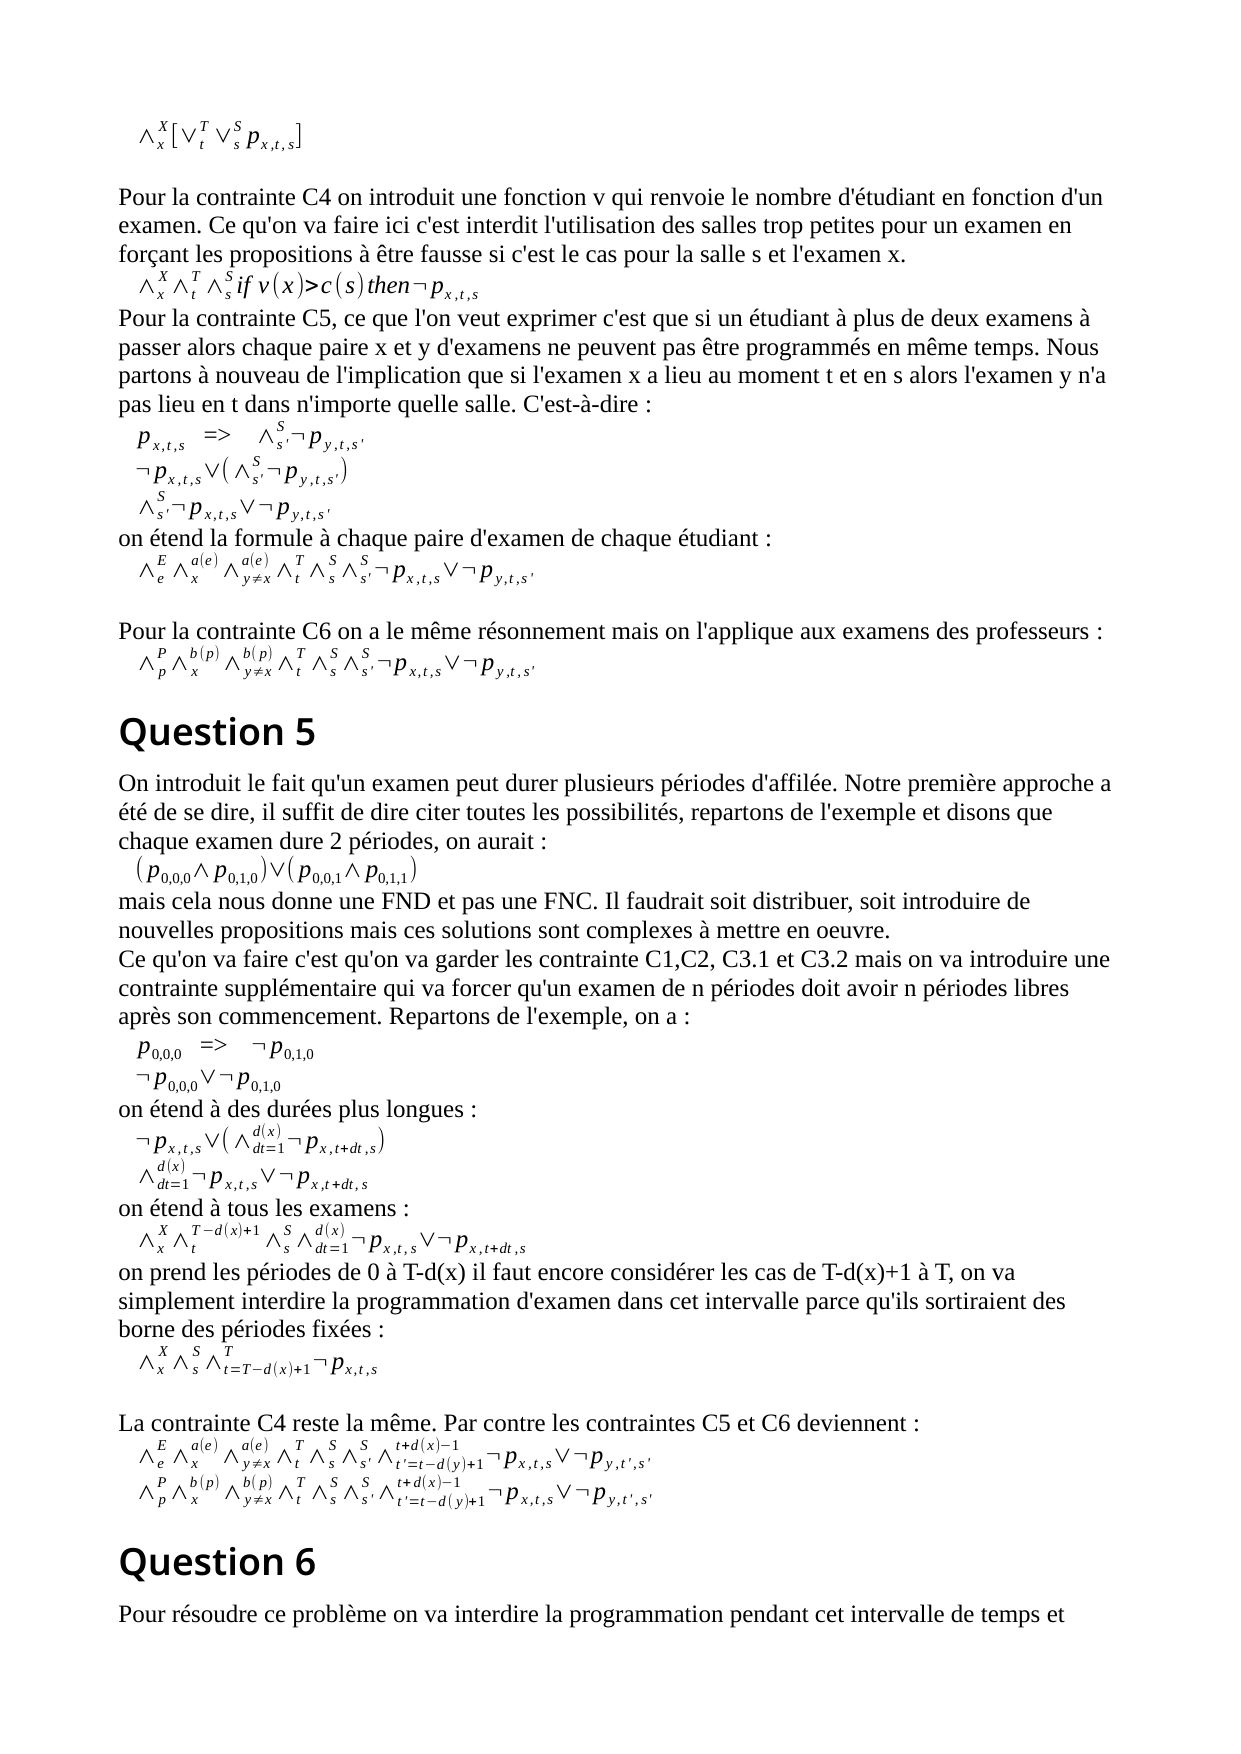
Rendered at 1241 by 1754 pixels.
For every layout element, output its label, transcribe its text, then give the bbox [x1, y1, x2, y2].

text on étend à tous les examens : [118, 1193, 1122, 1222]
text Pour résoudre ce problème on va interdire la programmation pendant cet intervalle de temps et [118, 1599, 1122, 1627]
text on prend les périodes de 0 à T-d(x) il faut encore considérer les cas de T-d(x)+1 à T, on va simplement interdire la programmation d'examen dans cet intervalle parce qu'ils sortiraient des borne des périodes fixées : [118, 1257, 1122, 1343]
text on étend à des durées plus longues : [118, 1094, 1122, 1123]
text on étend la formule à chaque paire d'examen de chaque étudiant : [118, 523, 1122, 552]
text Pour la contrainte C5, ce que l'on veut exprimer c'est que si un étudiant à plus de deux examens à passer alors chaque paire x et y d'examens ne peuvent pas être programmés en même temps. Nous partons à nouveau de l'implication que si l'examen x a lieu au moment t et en s alors l'examen y n'a pas lieu en t dans n'importe quelle salle. C'est-à-dire : [118, 303, 1122, 418]
text Pour la contrainte C4 on introduit une fonction v qui renvoie le nombre d'étudiant en fonction d'un examen. Ce qu'on va faire ici c'est interdit l'utilisation des salles trop petites pour un examen en forçant les propositions à être fausse si c'est le cas pour la salle s et l'examen x. [118, 182, 1122, 268]
text On introduit le fait qu'un examen peut durer plusieurs périodes d'affilée. Notre première approche a été de se dire, il suffit de dire citer toutes les possibilités, repartons de l'exemple et disons que chaque examen dure 2 périodes, on aurait : [118, 768, 1122, 854]
text mais cela nous donne une FND et pas une FNC. Il faudrait soit distribuer, soit introduire de nouvelles propositions mais ces solutions sont complexes à mettre en oeuvre. [118, 886, 1122, 944]
subtitle Question 6 [118, 1535, 1122, 1586]
text => [118, 1030, 1122, 1063]
text Ce qu'on va faire c'est qu'on va garder les contrainte C1,C2, C3.1 et C3.2 mais on va introduire une contrainte supplémentaire qui va forcer qu'un examen de n périodes doit avoir n périodes libres après son commencement. Repartons de l'exemple, on a : [118, 944, 1122, 1030]
text Pour la contrainte C6 on a le même résonnement mais on l'applique aux examens des professeurs : [118, 616, 1122, 644]
text => [118, 418, 1122, 453]
text La contrainte C4 reste la même. Par contre les contraintes C5 et C6 deviennent : [118, 1408, 1122, 1437]
subtitle Question 5 [118, 705, 1122, 756]
